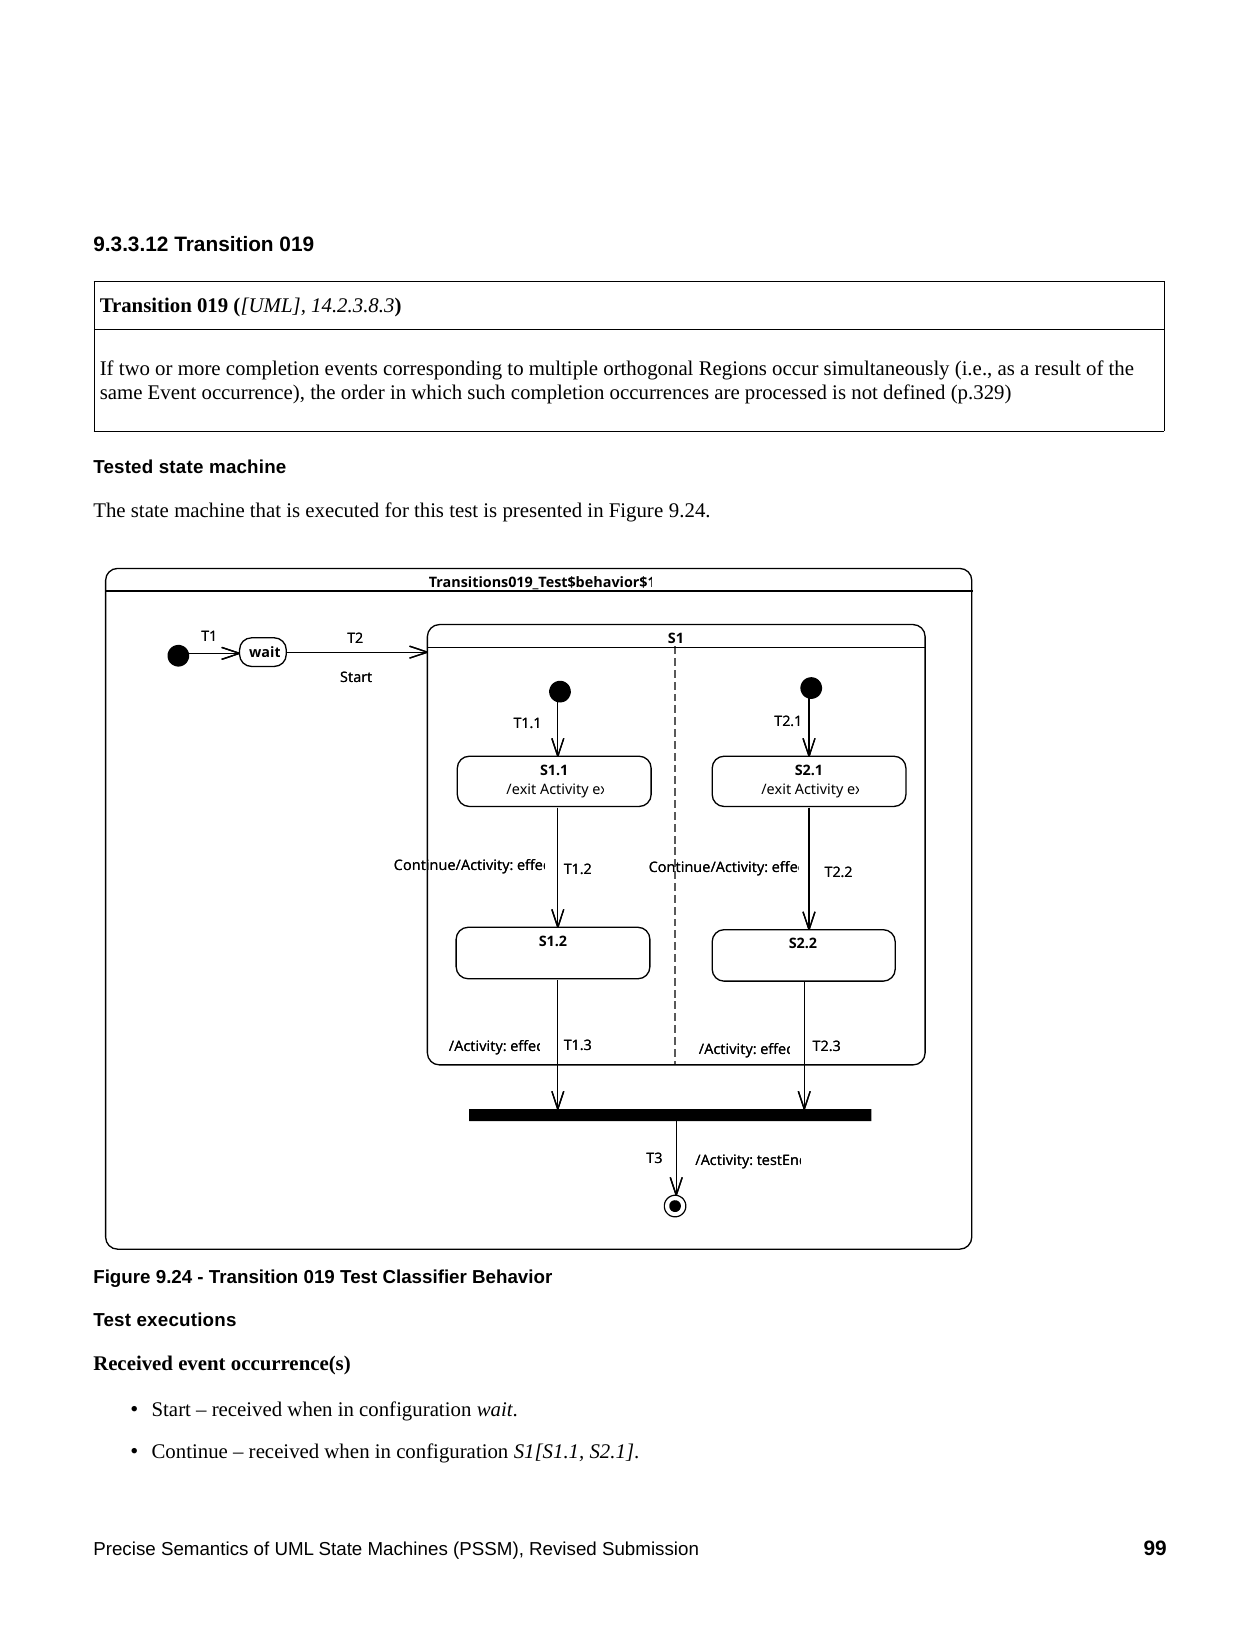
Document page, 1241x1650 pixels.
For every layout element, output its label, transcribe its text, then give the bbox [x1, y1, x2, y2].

table_cell If two or more completion events corresponding to multiple orthogonal Regions occur simultaneously (i.e., as a result of the same Event occurrence), the order in which such completion occurrences are processed is not defined (p.329) [95, 330, 1164, 431]
table_header Transition 019 ([UML], 14.2.3.8.3) [95, 282, 1164, 329]
text Received event occurrence(s) [93, 1351, 1164, 1375]
list Continue – received when in configuration S1[S1.1, S2.1]. [131, 1438, 1164, 1463]
subtitle Test executions [93, 543, 1164, 1330]
subtitle Tested state machine [93, 456, 1164, 477]
list Start – received when in configuration wait. [131, 1396, 1164, 1421]
subtitle Transition 019 [93, 231, 1164, 256]
text Figure 9.24 - Transition 019 Test Classifier Behavior [93, 556, 986, 1288]
text The state machine that is executed for this test is presented in Figure 9.24. [93, 498, 1164, 522]
